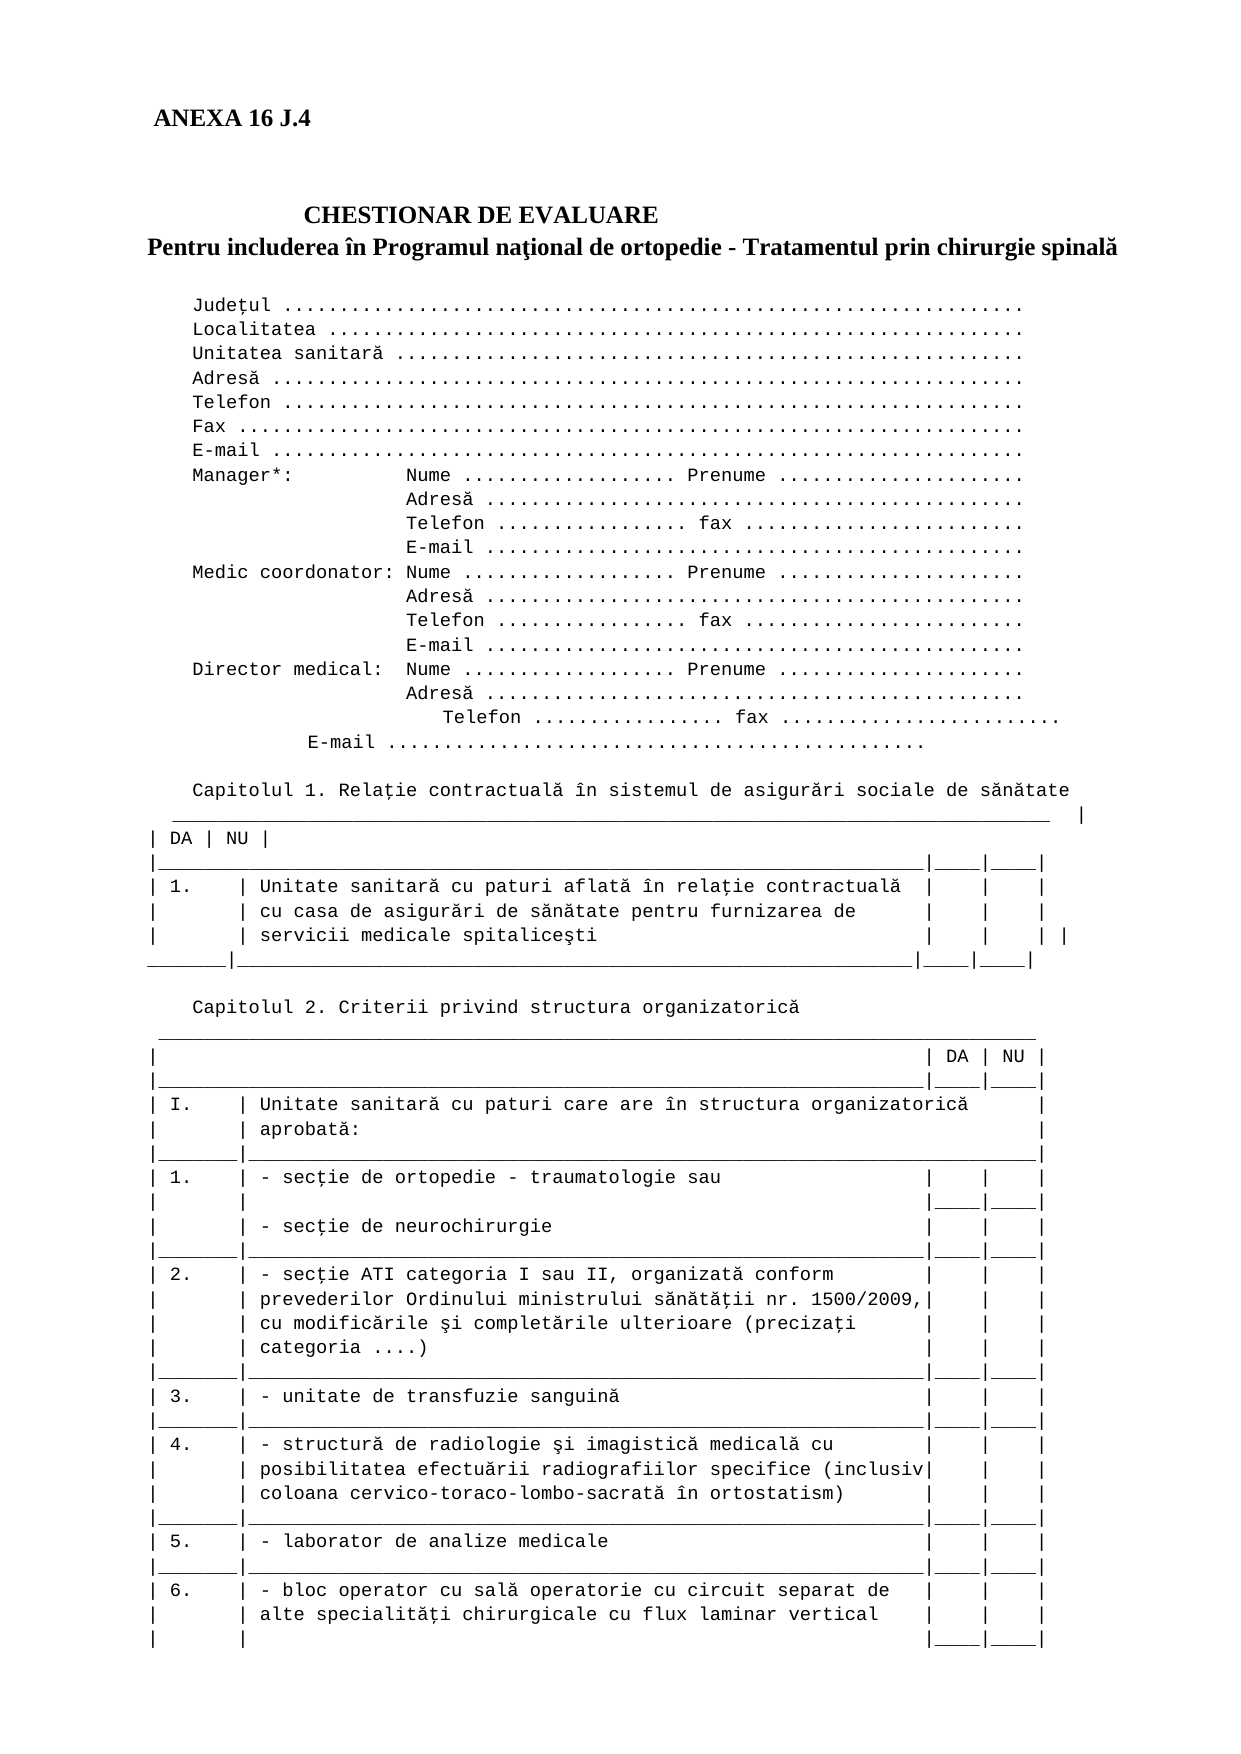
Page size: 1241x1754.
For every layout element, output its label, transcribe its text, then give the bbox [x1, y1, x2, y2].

text Adresă ................................................ [147, 684, 1087, 705]
text | | alte specialităţi chirurgicale cu flux laminar vertical | | | [147, 1605, 1087, 1626]
text Telefon .................................................................. [147, 393, 1087, 414]
text | | prevederilor Ordinului ministrului sănătăţii nr. 1500/2009,| | | [147, 1289, 1087, 1311]
text Medic coordonator: Nume ................... Prenume ...................... [147, 563, 1087, 584]
text | | coloana cervico-toraco-lombo-sacrată în ortostatism) | | | [147, 1483, 1087, 1505]
text |____________________________________________________________________|____|____| [147, 1071, 1083, 1092]
text E-mail ................................................ [147, 538, 1087, 559]
text Fax ...................................................................... [147, 417, 1087, 438]
text |_______|____________________________________________________________|____|____| [147, 1241, 1083, 1262]
text | 1. | - secţie de ortopedie - traumatologie sau | | | [147, 1168, 1087, 1189]
text Pentru includerea în Programul naţional de ortopedie - Tratamentul prin chirurgie spinală [147, 232, 1180, 261]
text Unitatea sanitară ........................................................ [147, 344, 1087, 365]
text Localitatea .............................................................. [147, 320, 1087, 341]
text | | DA | NU | [147, 1047, 1083, 1068]
text | | |____|____| [147, 1192, 1083, 1213]
text |_______|____________________________________________________________|____|____| [147, 1508, 1083, 1529]
text |_______|____________________________________________________________|____|____| [147, 1556, 1083, 1578]
text Adresă ................................................ [147, 490, 1087, 511]
text | | servicii medicale spitaliceşti | | | |_______|____________________________________________________________|____|____| [147, 926, 1083, 971]
text ANEXA 16 J.4 [147, 103, 1166, 132]
text |_______|____________________________________________________________|____|____| [147, 1411, 1083, 1432]
text | | aprobată: | [147, 1119, 1087, 1141]
text | | cu casa de asigurări de sănătate pentru furnizarea de | | | [147, 902, 1087, 923]
text E-mail ................................................................... [147, 441, 1087, 462]
text Adresă ................................................ [147, 587, 1087, 608]
text E-mail ................................................ [147, 635, 1087, 657]
text Adresă ................................................................... [147, 368, 1087, 390]
text | 1. | Unitate sanitară cu paturi aflată în relaţie contractuală | | | [147, 877, 1087, 898]
text |____________________________________________________________________|____|____| [147, 853, 1083, 874]
text | 5. | - laborator de analize medicale | | | [147, 1532, 1087, 1553]
text | | |____|____| [147, 1629, 1083, 1650]
text Manager*: Nume ................... Prenume ...................... [147, 466, 1087, 487]
text Capitolul 2. Criterii privind structura organizatorică [147, 998, 1087, 1019]
text | 4. | - structură de radiologie şi imagistică medicală cu | | | [147, 1435, 1087, 1456]
text | 3. | - unitate de transfuzie sanguină | | | [147, 1386, 1087, 1408]
text Director medical: Nume ................... Prenume ...................... [147, 660, 1087, 681]
text ______________________________________________________________________________ | | DA | NU | [147, 805, 1087, 850]
text | | posibilitatea efectuării radiografiilor specifice (inclusiv| | | [147, 1459, 1087, 1481]
text |_______|______________________________________________________________________| [147, 1144, 1083, 1165]
text ______________________________________________________________________________ [147, 1022, 1083, 1044]
text Judeţul .................................................................. [147, 296, 1087, 317]
text |_______|____________________________________________________________|____|____| [147, 1362, 1083, 1383]
text CHESTIONAR DE EVALUARE [147, 200, 1166, 229]
text | | cu modificările şi completările ulterioare (precizaţi | | | [147, 1314, 1087, 1335]
text Capitolul 1. Relaţie contractuală în sistemul de asigurări sociale de sănătate [147, 781, 1180, 802]
text | 2. | - secţie ATI categoria I sau II, organizată conform | | | [147, 1265, 1087, 1286]
text Telefon ................. fax ......................... [147, 514, 1087, 535]
text | | categoria ....) | | | [147, 1338, 1087, 1359]
text Telefon ................. fax ......................... E-mail ................................................ [147, 708, 1098, 754]
text | I. | Unitate sanitară cu paturi care are în structura organizatorică | [147, 1095, 1087, 1116]
text Telefon ................. fax ......................... [147, 611, 1087, 632]
text | 6. | - bloc operator cu sală operatorie cu circuit separat de | | | [147, 1581, 1087, 1602]
text | | - secţie de neurochirurgie | | | [147, 1217, 1087, 1238]
